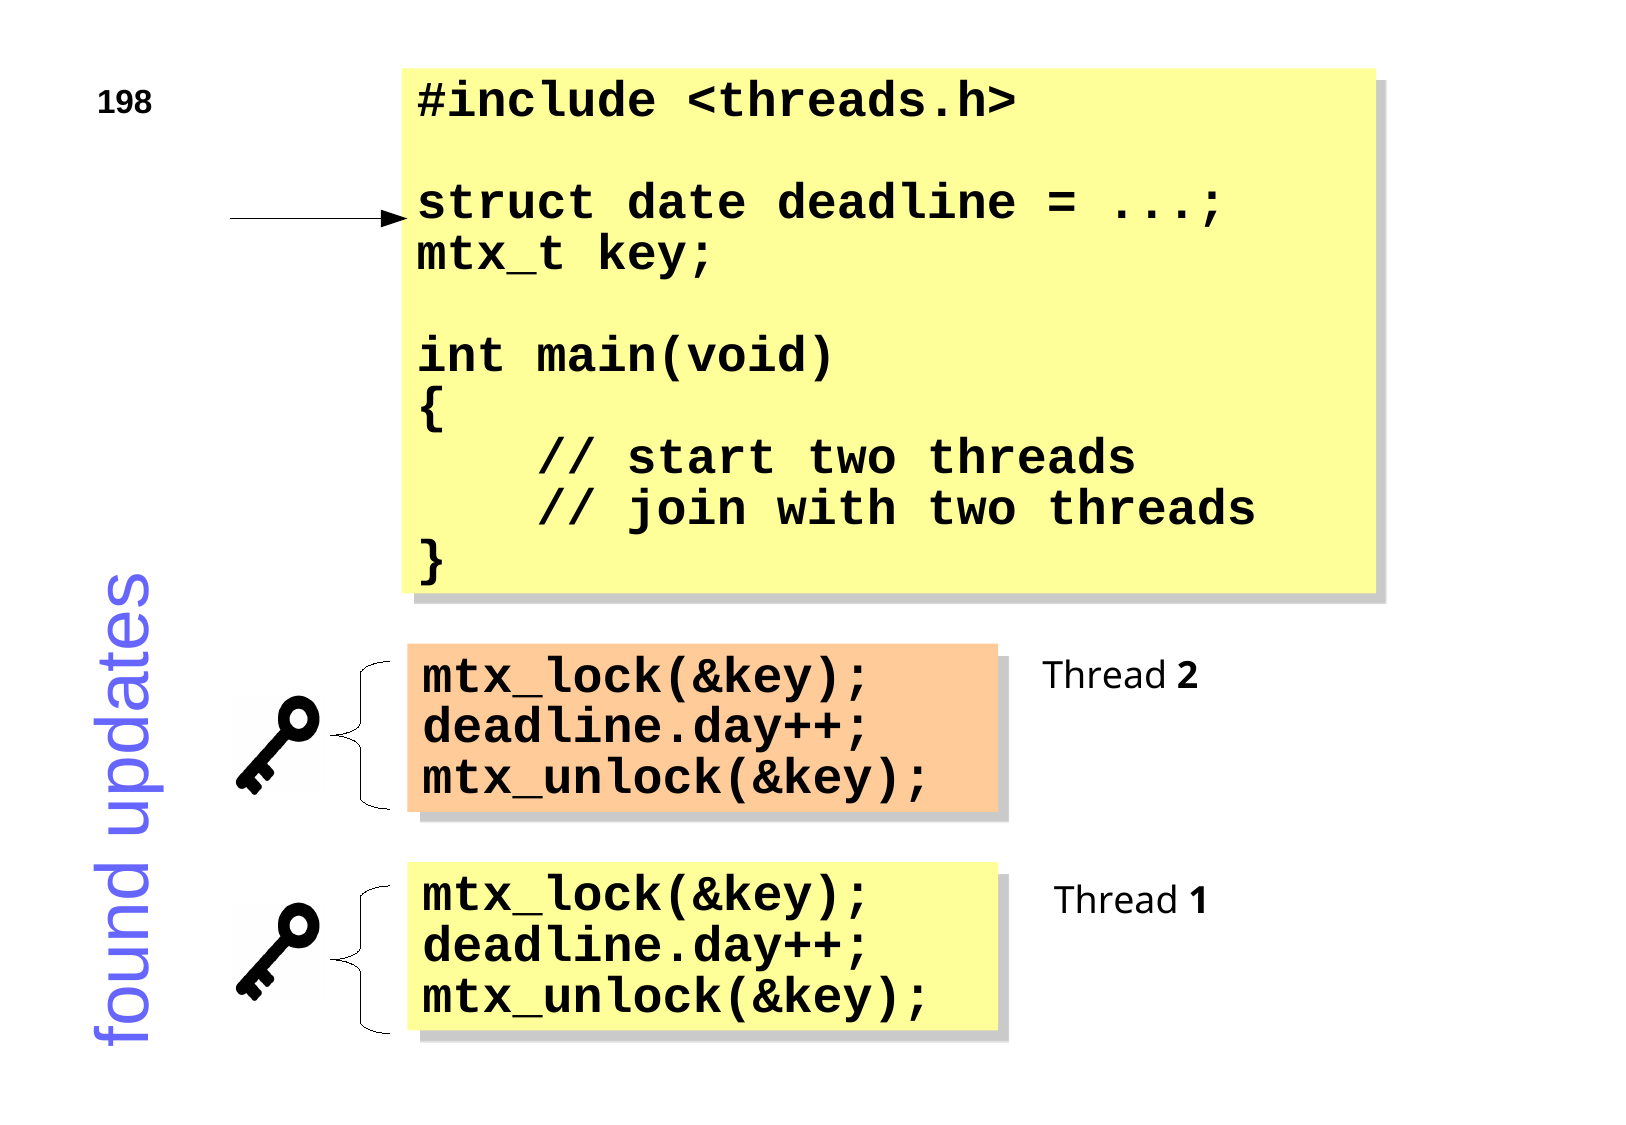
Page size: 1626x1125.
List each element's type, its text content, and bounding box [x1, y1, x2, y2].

picture [230, 692, 325, 798]
text_box mtx_lock(&key); deadline.day++; mtx_unlock(&key); [407, 643, 999, 812]
picture [230, 899, 325, 1004]
text_box mtx_lock(&key); deadline.day++; mtx_unlock(&key); [407, 862, 999, 1031]
text_box Thread 2 [1027, 643, 1341, 705]
title found updates [21, 29, 217, 1063]
text_box Thread 1 [1039, 868, 1353, 929]
text_box #include <threads.h> struct date deadline = ...; mtx_t key; int main(void) { // start two threads // join with two threads } [401, 68, 1377, 594]
